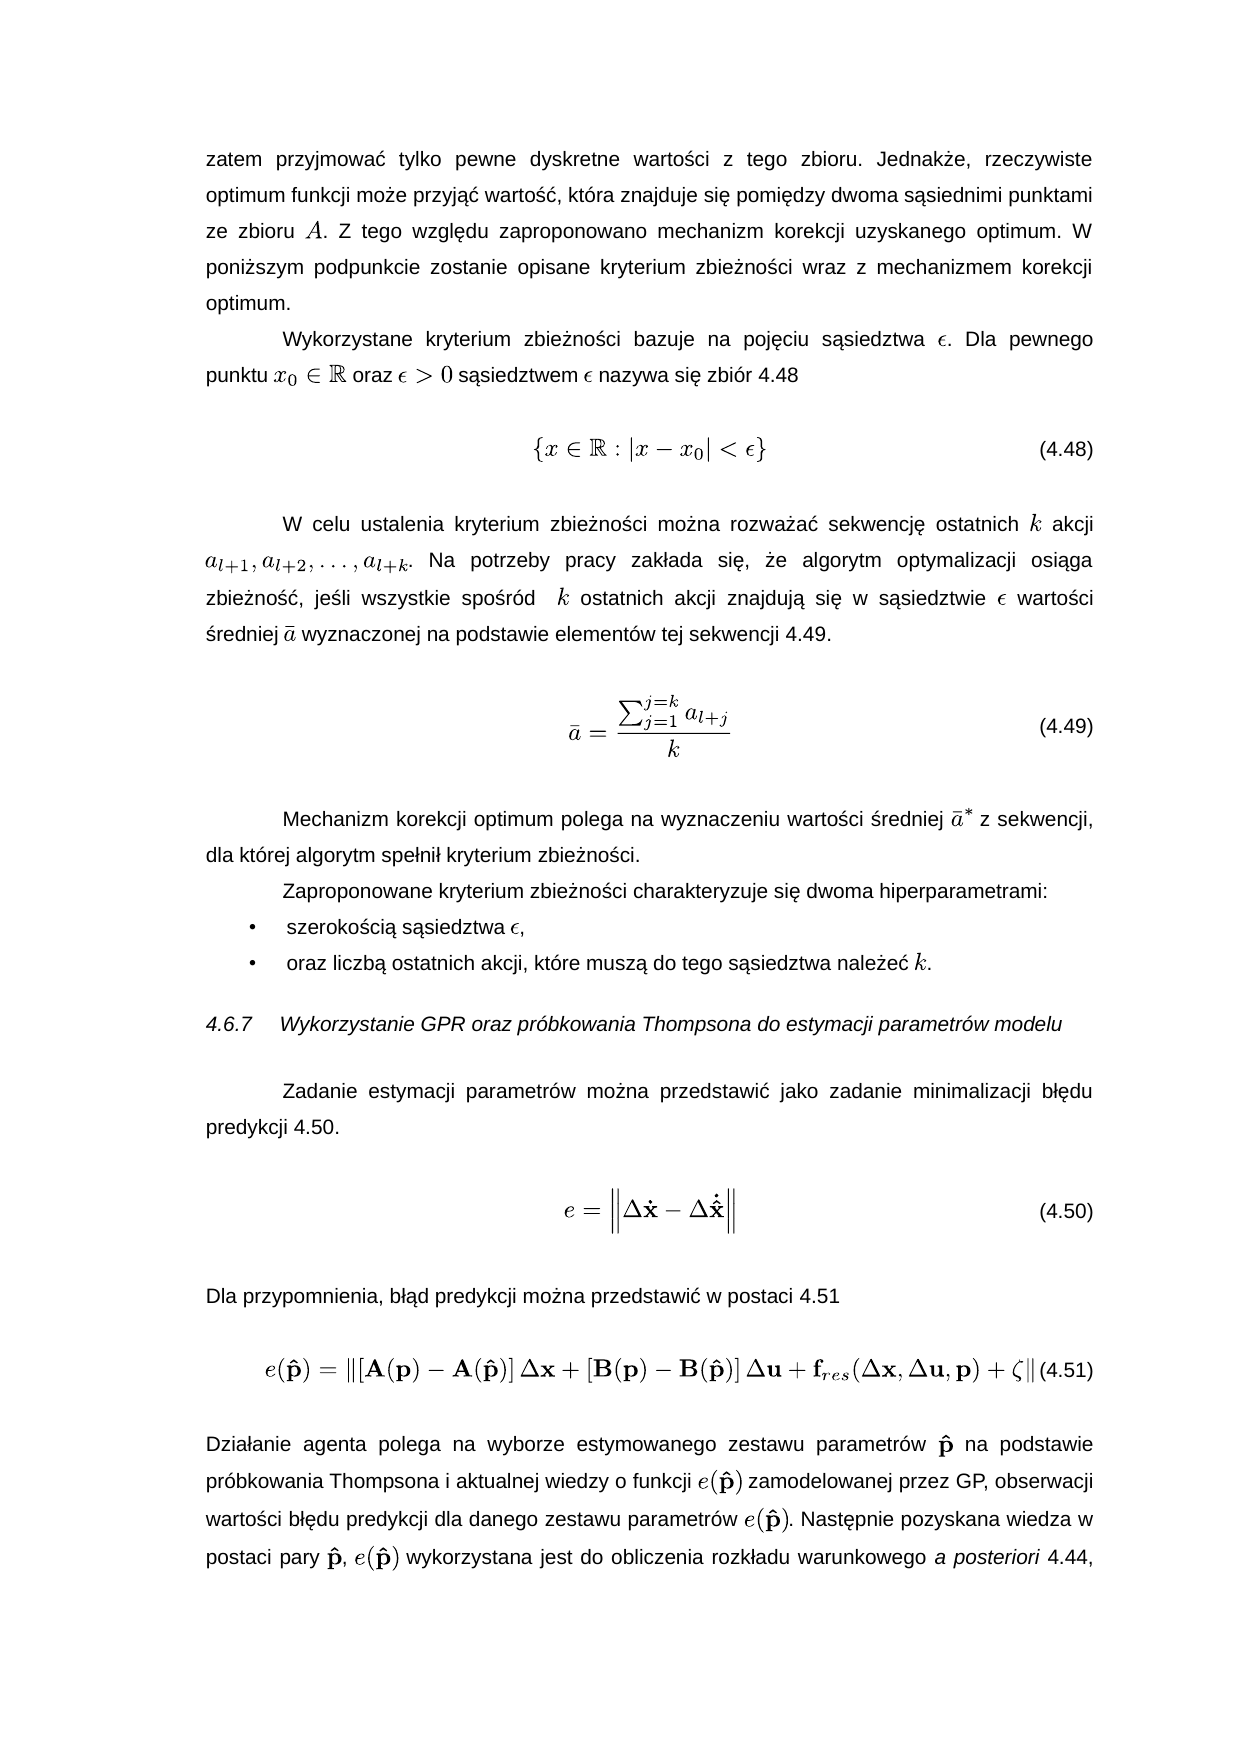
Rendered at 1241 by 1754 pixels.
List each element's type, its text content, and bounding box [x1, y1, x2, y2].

text Dla przypomnienia, błąd predykcji można przedstawić w postaci 4.51 [206, 1283, 1093, 1307]
text [206, 1188, 612, 1234]
list szerokością sąsiedztwa , [249, 914, 1093, 938]
subtitle Wykorzystanie GPR oraz próbkowania Thompsona do estymacji parametrów modelu [206, 1012, 1093, 1036]
list oraz liczbą ostatnich akcji, które muszą do tego sąsiedztwa należeć . [249, 951, 1093, 974]
text [206, 695, 668, 757]
text (4.48) [206, 436, 1093, 462]
text (4.51) [1033, 1357, 1093, 1383]
text zatem przyjmować tylko pewne dyskretne wartości z tego zbioru. Jednakże, rzeczywiste optimum funkcji może przyjąć wartość, która znajduje się pomiędzy dwoma sąsiednimi punktami ze zbioru . Z tego względu zaproponowano mechanizm korekcji uzyskanego optimum. W poniższym podpunkcie zostanie opisane kryterium zbieżności wraz z mechanizmem korekcji optimum. [206, 147, 1093, 315]
text (4.50) [735, 1188, 1093, 1234]
text Zaproponowane kryterium zbieżności charakteryzuje się dwoma hiperparametrami: [206, 878, 1093, 902]
text (4.49) [678, 695, 1093, 757]
text [206, 1357, 284, 1383]
text Zadanie estymacji parametrów można przedstawić jako zadanie minimalizacji błędu predykcji 4.50. [206, 1079, 1093, 1139]
text W celu ustalenia kryterium zbieżności można rozważać sekwencję ostatnich akcji . Na potrzeby pracy zakłada się, że algorytm optymalizacji osiąga zbieżność, jeśli wszystkie spośród ostatnich akcji znajdują się w sąsiedztwie wartości średniej wyznaczonej na podstawie elementów tej sekwencji 4.49. [206, 512, 1093, 645]
text Działanie agenta polega na wyborze estymowanego zestawu parametrów na podstawie próbkowania Thompsona i aktualnej wiedzy o funkcji zamodelowanej przez GP, obserwacji wartości błędu predykcji dla danego zestawu parametrów . Następnie pozyskana wiedza w postaci pary , wykorzystana jest do obliczenia rozkładu warunkowego a posteriori 4.44, [206, 1432, 1093, 1571]
text Wykorzystane kryterium zbieżności bazuje na pojęciu sąsiedztwa . Dla pewnego punktu oraz sąsiedztwem nazywa się zbiór 4.48 [206, 327, 1093, 387]
text Mechanizm korekcji optimum polega na wyznaczeniu wartości średniej z sekwencji, dla której algorytm spełnił kryterium zbieżności. [206, 807, 1093, 867]
